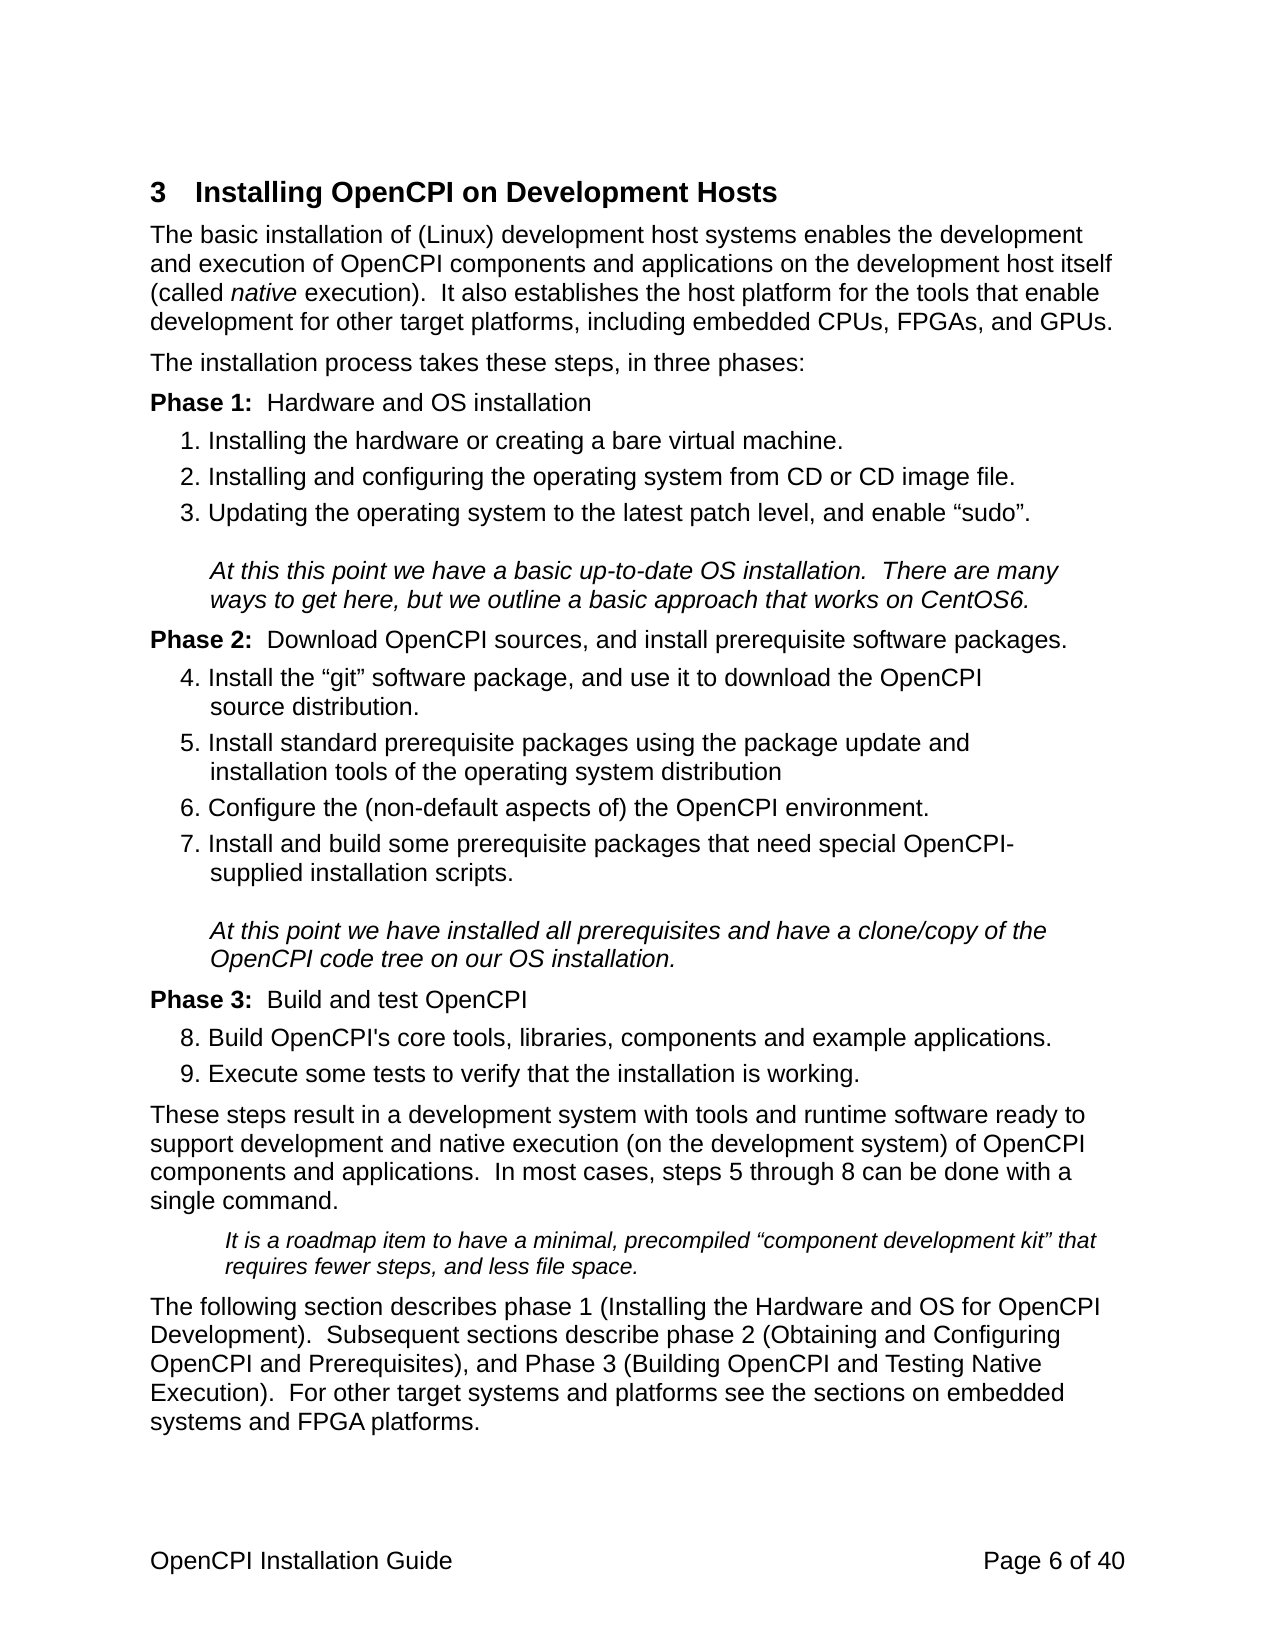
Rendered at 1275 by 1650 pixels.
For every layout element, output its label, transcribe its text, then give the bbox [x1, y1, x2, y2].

list Installing the hardware or creating a bare virtual machine. [180, 426, 1065, 455]
subtitle Installing OpenCPI on Development Hosts [150, 175, 1125, 208]
list Updating the operating system to the latest patch level, and enable “sudo”. At this this point we have a basic up-to-date OS installation. There are many ways to get here, but we outline a basic approach that works on CentOS6. [180, 498, 1065, 613]
list Build OpenCPI's core tools, libraries, components and example applications. [180, 1023, 1065, 1052]
text The installation process takes these steps, in three phases: [150, 347, 1125, 376]
text These steps result in a development system with tools and runtime software ready to support development and native execution (on the development system) of OpenCPI components and applications. In most cases, steps 5 through 8 can be done with a single command. [150, 1100, 1125, 1215]
text The basic installation of (Linux) development host systems enables the development and execution of OpenCPI components and applications on the development host itself (called native execution). It also establishes the host platform for the tools that enable development for other target platforms, including embedded CPUs, FPGAs, and GPUs. [150, 221, 1125, 336]
list Install the “git” software package, and use it to download the OpenCPI source distribution. [180, 663, 1065, 721]
list Installing and configuring the operating system from CD or CD image file. [180, 462, 1065, 491]
text The following section describes phase 1 (Installing the Hardware and OS for OpenCPI Development). Subsequent sections describe phase 2 (Obtaining and Configuring OpenCPI and Prerequisites), and Phase 3 (Building OpenCPI and Testing Native Execution). For other target systems and platforms see the sections on embedded systems and FPGA platforms. [150, 1291, 1125, 1435]
list Execute some tests to verify that the installation is working. [180, 1059, 1065, 1088]
list Configure the (non-default aspects of) the OpenCPI environment. [180, 793, 1065, 822]
text It is a roadmap item to have a minimal, precompiled “component development kit” that requires fewer steps, and less file space. [225, 1227, 1125, 1279]
list Install and build some prerequisite packages that need special OpenCPI-supplied installation scripts. At this point we have installed all prerequisites and have a clone/copy of the OpenCPI code tree on our OS installation. [180, 829, 1065, 973]
text Phase 1: Hardware and OS installation [150, 388, 1125, 417]
text Phase 2: Download OpenCPI sources, and install prerequisite software packages. [150, 625, 1125, 654]
list Install standard prerequisite packages using the package update and installation tools of the operating system distribution [180, 728, 1065, 786]
text Phase 3: Build and test OpenCPI [150, 985, 1125, 1014]
